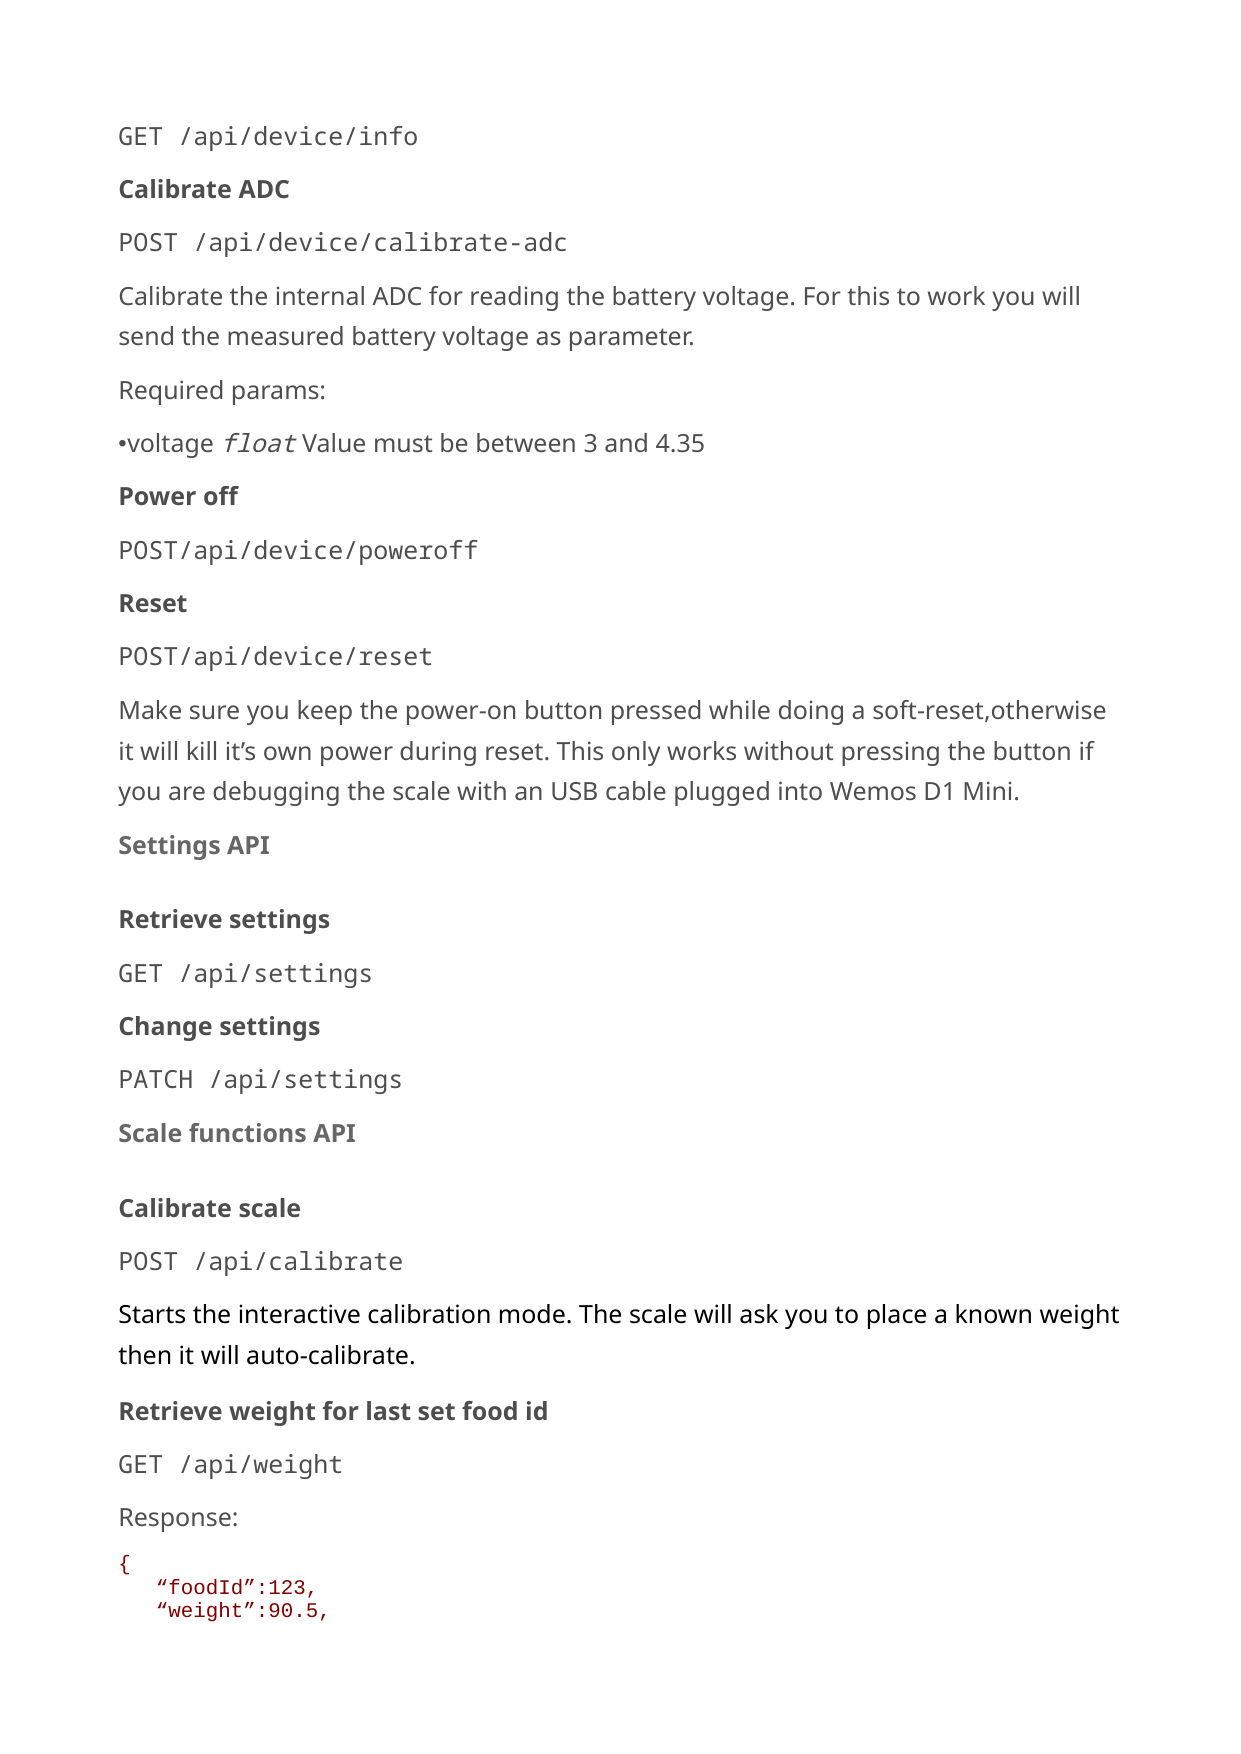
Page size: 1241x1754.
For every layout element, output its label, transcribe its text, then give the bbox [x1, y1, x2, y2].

text POST/api/device/poweroff [118, 532, 1122, 566]
text Reset [118, 586, 1122, 620]
text Make sure you keep the power-on button pressed while doing a soft-reset,otherwise it will kill it’s own power during reset. This only works without pressing the button if you are debugging the scale with an USB cable plugged into Wemos D1 Mini. [118, 692, 1122, 808]
text POST/api/device/reset [118, 639, 1122, 673]
text POST /api/device/calibrate-adc [118, 225, 1122, 259]
text GET /api/device/info [118, 118, 1122, 152]
text { [118, 1553, 1122, 1577]
subtitle Settings API [118, 827, 1122, 861]
text Calibrate the internal ADC for reading the battery voltage. For this to work you will send the measured battery voltage as parameter. [118, 278, 1122, 353]
text Retrieve weight for last set food id [118, 1393, 1122, 1427]
text Response: [118, 1500, 1122, 1534]
text Calibrate scale [118, 1190, 1122, 1224]
text Change settings [118, 1009, 1122, 1043]
subtitle Scale functions API [118, 1115, 1122, 1149]
text Starts the interactive calibration mode. The scale will ask you to place a known weight then it will auto-calibrate. [118, 1297, 1122, 1372]
text POST /api/calibrate [118, 1243, 1122, 1278]
text “weight”:90.5, [118, 1600, 1122, 1624]
text GET /api/settings [118, 955, 1122, 989]
text PATCH /api/settings [118, 1062, 1122, 1096]
text Calibrate ADC [118, 171, 1122, 206]
list voltage float Value must be between 3 and 4.35 [118, 426, 1122, 460]
text Required params: [118, 372, 1122, 406]
text Power off [118, 479, 1122, 513]
text GET /api/weight [118, 1446, 1122, 1481]
text Retrieve settings [118, 902, 1122, 936]
text “foodId”:123, [118, 1577, 1122, 1600]
